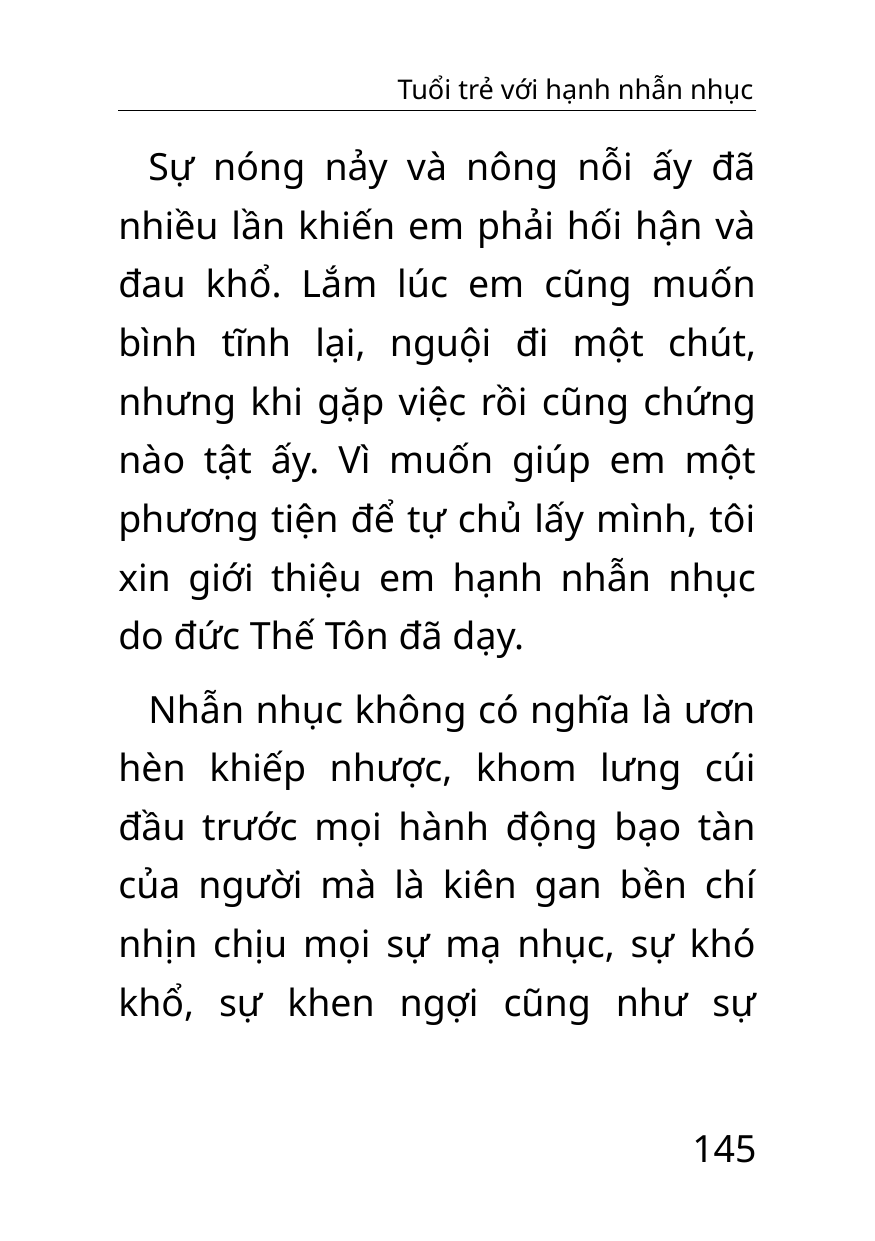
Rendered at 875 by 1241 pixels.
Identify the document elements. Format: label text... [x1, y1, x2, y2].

text Nhẫn nhục không có nghĩa là ươn hèn khiếp nhược, khom lưng cúi đầu trước mọi hành động bạo tàn của người mà là kiên gan bền chí nhịn chịu mọi sự mạ nhục, sự khó khổ, sự khen ngợi cũng như sự [118, 683, 756, 1027]
text Sự nóng nảy và nông nỗi ấy đã nhiều lần khiến em phải hối hận và đau khổ. Lắm lúc em cũng muốn bình tĩnh lại, nguội đi một chút, nhưng khi gặp việc rồi cũng chứng nào tật ấy. Vì muốn giúp em một phương tiện để tự chủ lấy mình, tôi xin giới thiệu em hạnh nhẫn nhục do đức Thế Tôn đã dạy. [118, 141, 756, 661]
